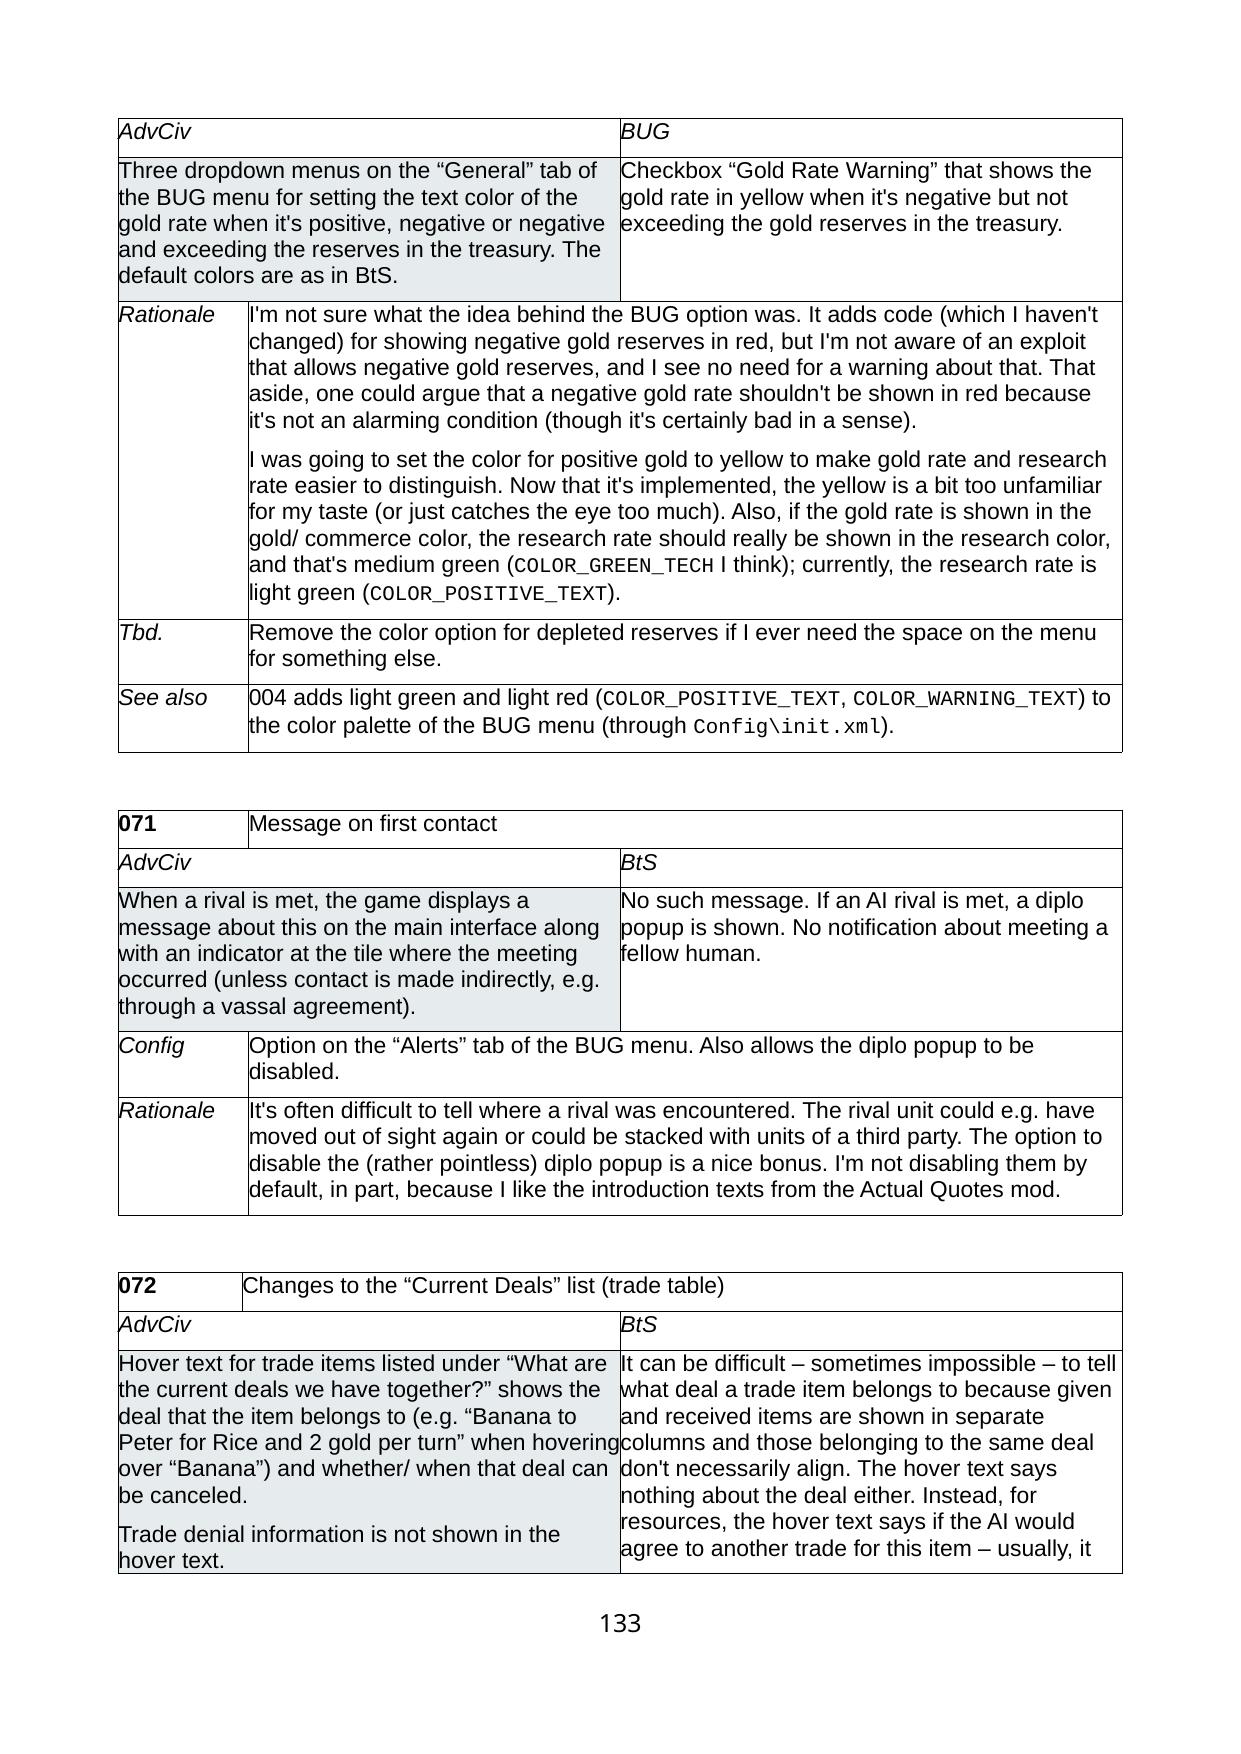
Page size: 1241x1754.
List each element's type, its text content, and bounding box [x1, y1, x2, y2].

table_header 072 [119, 1273, 242, 1311]
table_cell AdvCiv [119, 1312, 620, 1350]
table_cell BtS [621, 1312, 1122, 1350]
table_cell BtS [621, 849, 1122, 887]
table_cell Rationale [119, 1098, 248, 1214]
table_cell When a rival is met, the game displays a message about this on the main interface along with an indicator at the tile where the meeting occurred (unless contact is made indirectly, e.g. through a vassal agreement). [119, 888, 620, 1031]
table_cell It's often difficult to tell where a rival was encountered. The rival unit could e.g. have moved out of sight again or could be stacked with units of a third party. The option to disable the (rather pointless) diplo popup is a nice bonus. I'm not disabling them by default, in part, because I like the introduction texts from the Actual Quotes mod. [249, 1098, 1122, 1214]
table_cell Checkbox “Gold Rate Warning” that shows the gold rate in yellow when it's negative but not exceeding the gold reserves in the treasury. [621, 158, 1122, 301]
table_cell Option on the “Alerts” tab of the BUG menu. Also allows the diplo popup to be disabled. [249, 1032, 1122, 1097]
table_header 071 [119, 811, 248, 848]
table_header Changes to the “Current Deals” list (trade table) [243, 1273, 1122, 1311]
table_cell It can be difficult – sometimes impossible – to tell what deal a trade item belongs to because given and received items are shown in separate columns and those belonging to the same deal don't necessarily align. The hover text says nothing about the deal either. Instead, for resources, the hover text says if the AI would agree to another trade for this item – usually, it [621, 1351, 1122, 1573]
table_cell Config [119, 1032, 248, 1097]
table_header Message on first contact [249, 811, 1122, 848]
table_cell 004 adds light green and light red (COLOR_POSITIVE_TEXT, COLOR_WARNING_TEXT) to the color palette of the BUG menu (through Config\init.xml). [249, 685, 1122, 752]
table_cell AdvCiv [119, 849, 620, 887]
table_cell Hover text for trade items listed under “What are the current deals we have together?” shows the deal that the item belongs to (e.g. “Banana to Peter for Rice and 2 gold per turn” when hovering over “Banana”) and whether/ when that deal can be canceled. Trade denial information is not shown in the hover text. [119, 1351, 620, 1573]
table_cell No such message. If an AI rival is met, a diplo popup is shown. No notification about meeting a fellow human. [621, 888, 1122, 1031]
table_cell Remove the color option for depleted reserves if I ever need the space on the menu for something else. [249, 620, 1122, 684]
table_cell BUG [621, 119, 1122, 157]
table_cell Rationale [119, 302, 248, 619]
table_cell I'm not sure what the idea behind the BUG option was. It adds code (which I haven't changed) for showing negative gold reserves in red, but I'm not aware of an exploit that allows negative gold reserves, and I see no need for a warning about that. That aside, one could argue that a negative gold rate shouldn't be shown in red because it's not an alarming condition (though it's certainly bad in a sense). I was going to set the color for positive gold to yellow to make gold rate and research rate easier to distinguish. Now that it's implemented, the yellow is a bit too unfamiliar for my taste (or just catches the eye too much). Also, if the gold rate is shown in the gold/ commerce color, the research rate should really be shown in the research color, and that's medium green (COLOR_GREEN_TECH I think); currently, the research rate is light green (COLOR_POSITIVE_TEXT). [249, 302, 1122, 619]
table_cell See also [119, 685, 248, 752]
table_cell Three dropdown menus on the “General” tab of the BUG menu for setting the text color of the gold rate when it's positive, negative or negative and exceeding the reserves in the treasury. The default colors are as in BtS. [119, 158, 620, 301]
table_cell AdvCiv [119, 119, 620, 157]
table_cell Tbd. [119, 620, 248, 684]
